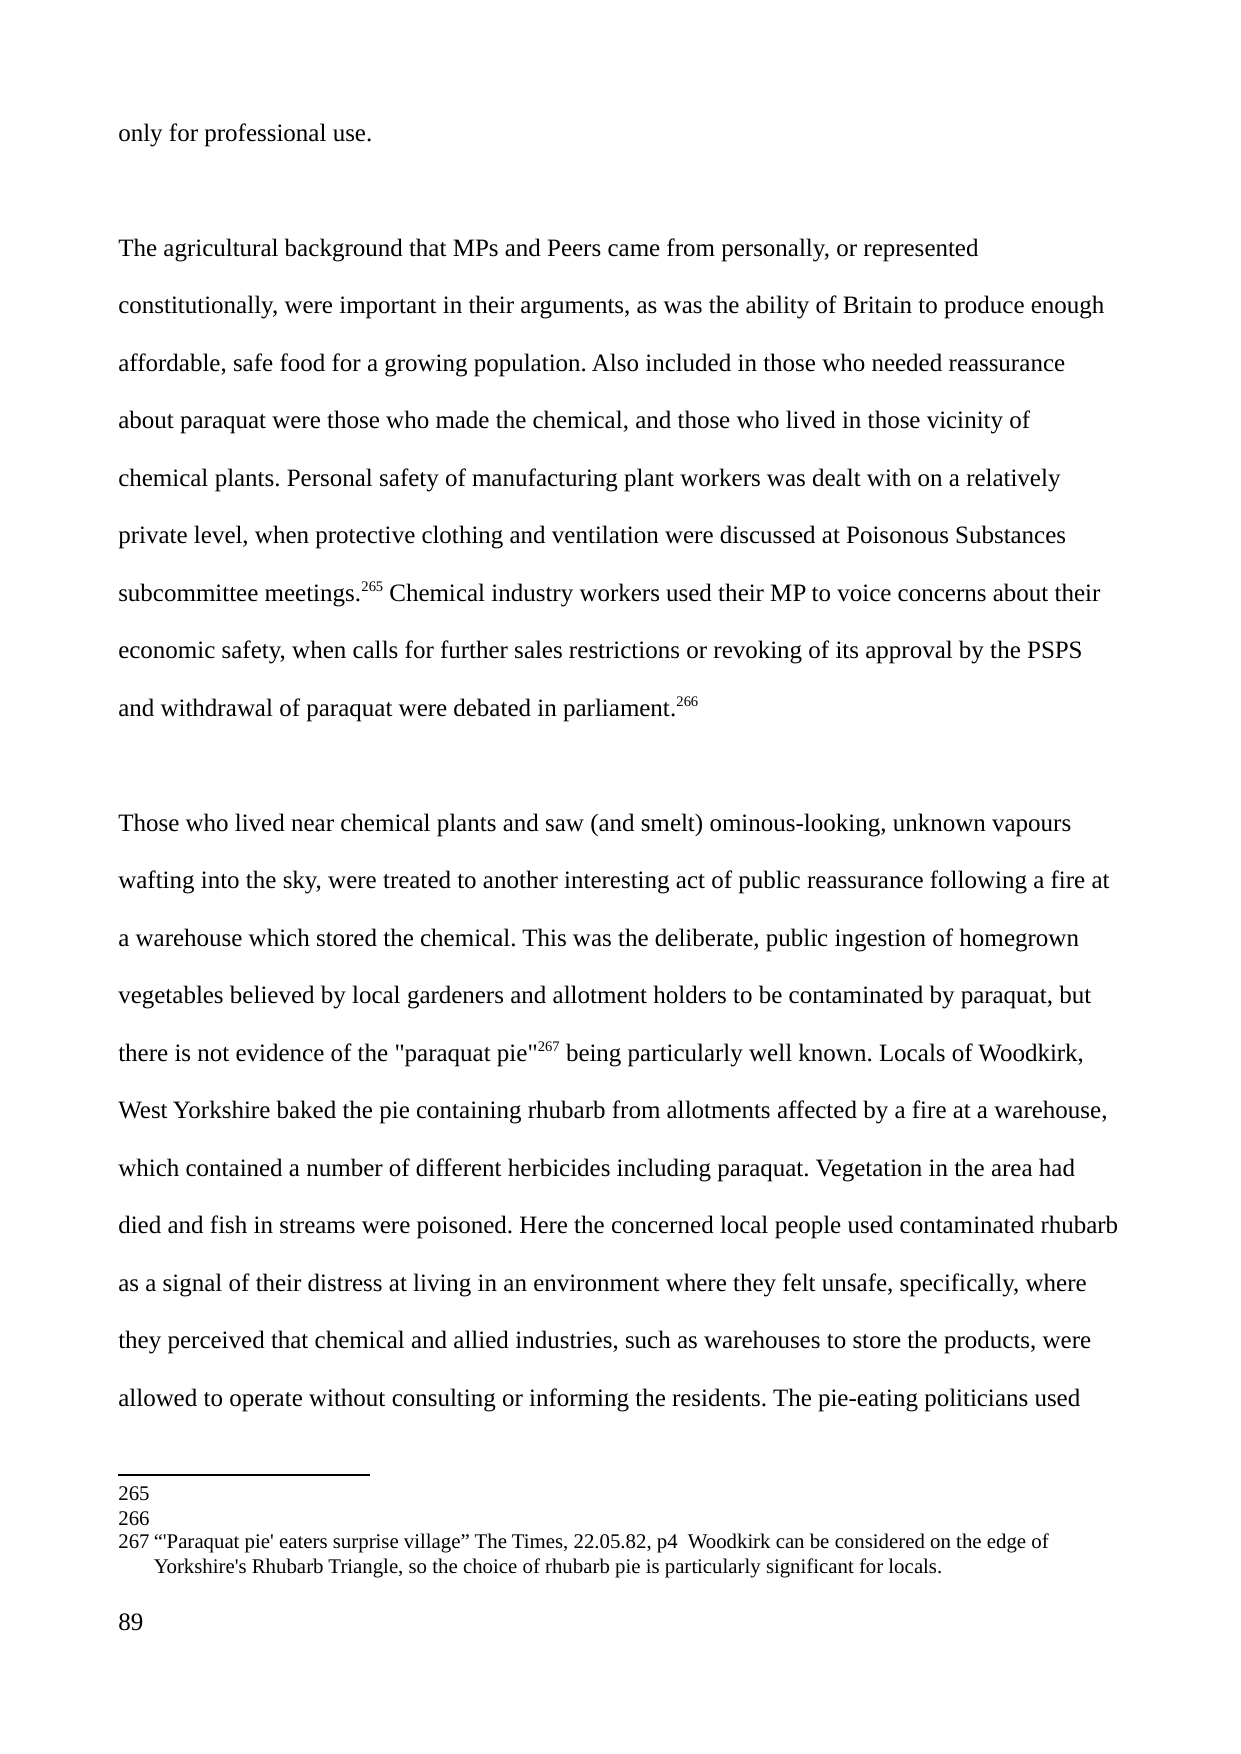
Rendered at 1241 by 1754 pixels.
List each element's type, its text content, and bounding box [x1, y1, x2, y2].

text only for professional use. [118, 118, 1122, 147]
text Those who lived near chemical plants and saw (and smelt) ominous-looking, unknown vapours wafting into the sky, were treated to another interesting act of public reassurance following a fire at a warehouse which stored the chemical. This was the deliberate, public ingestion of homegrown vegetables believed by local gardeners and allotment holders to be contaminated by paraquat, but there is not evidence of the "paraquat pie" being particularly well known. Locals of Woodkirk, West Yorkshire baked the pie containing rhubarb from allotments affected by a fire at a warehouse, which contained a number of different herbicides including paraquat. Vegetation in the area had died and fish in streams were poisoned. Here the concerned local people used contaminated rhubarb as a signal of their distress at living in an environment where they felt unsafe, specifically, where they perceived that chemical and allied industries, such as warehouses to store the products, were allowed to operate without consulting or informing the residents. The pie-eating politicians used [118, 808, 1122, 1412]
text “'Paraquat pie' eaters surprise village” The Times, 22.05.82, p4 Woodkirk can be considered on the edge of Yorkshire's Rhubarb Triangle, so the choice of rhubarb pie is particularly significant for locals. [118, 1529, 1122, 1578]
text The agricultural background that MPs and Peers came from personally, or represented constitutionally, were important in their arguments, as was the ability of Britain to produce enough affordable, safe food for a growing population. Also included in those who needed reassurance about paraquat were those who made the chemical, and those who lived in those vicinity of chemical plants. Personal safety of manufacturing plant workers was dealt with on a relatively private level, when protective clothing and ventilation were discussed at Poisonous Substances subcommittee meetings. Chemical industry workers used their MP to voice concerns about their economic safety, when calls for further sales restrictions or revoking of its approval by the PSPS and withdrawal of paraquat were debated in parliament. [118, 233, 1122, 722]
